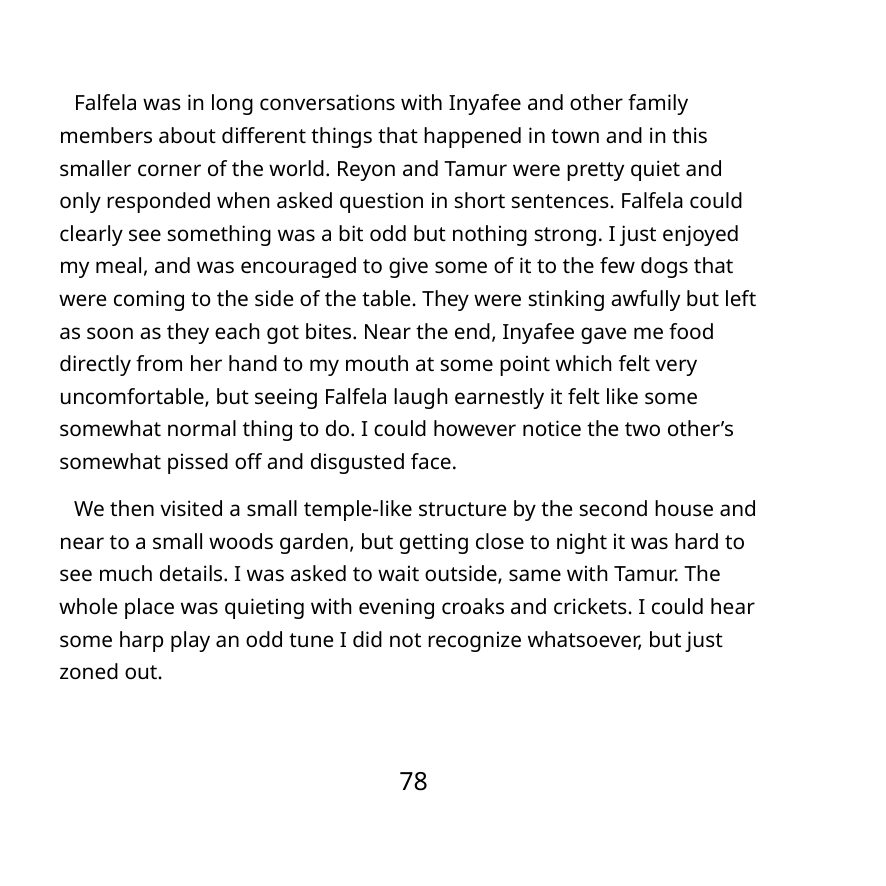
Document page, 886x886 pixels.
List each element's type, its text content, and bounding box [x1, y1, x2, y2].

text We then visited a small temple-like structure by the second house and near to a small woods garden, but getting close to night it was hard to see much details. I was asked to wait outside, same with Tamur. The whole place was quieting with evening croaks and crickets. I could hear some harp play an odd tune I did not recognize whatsoever, but just zoned out. [59, 494, 768, 686]
text Falfela was in long conversations with Inyafee and other family members about different things that happened in town and in this smaller corner of the world. Reyon and Tamur were pretty quiet and only responded when asked question in short sentences. Falfela could clearly see something was a bit odd but nothing strong. I just enjoyed my meal, and was encouraged to give some of it to the few dogs that were coming to the side of the table. They were stinking awfully but left as soon as they each got bites. Near the end, Inyafee gave me food directly from her hand to my mouth at some point which felt very uncomfortable, but seeing Falfela laugh earnestly it felt like some somewhat normal thing to do. I could however notice the two other’s somewhat pissed off and disgusted face. [59, 88, 768, 476]
